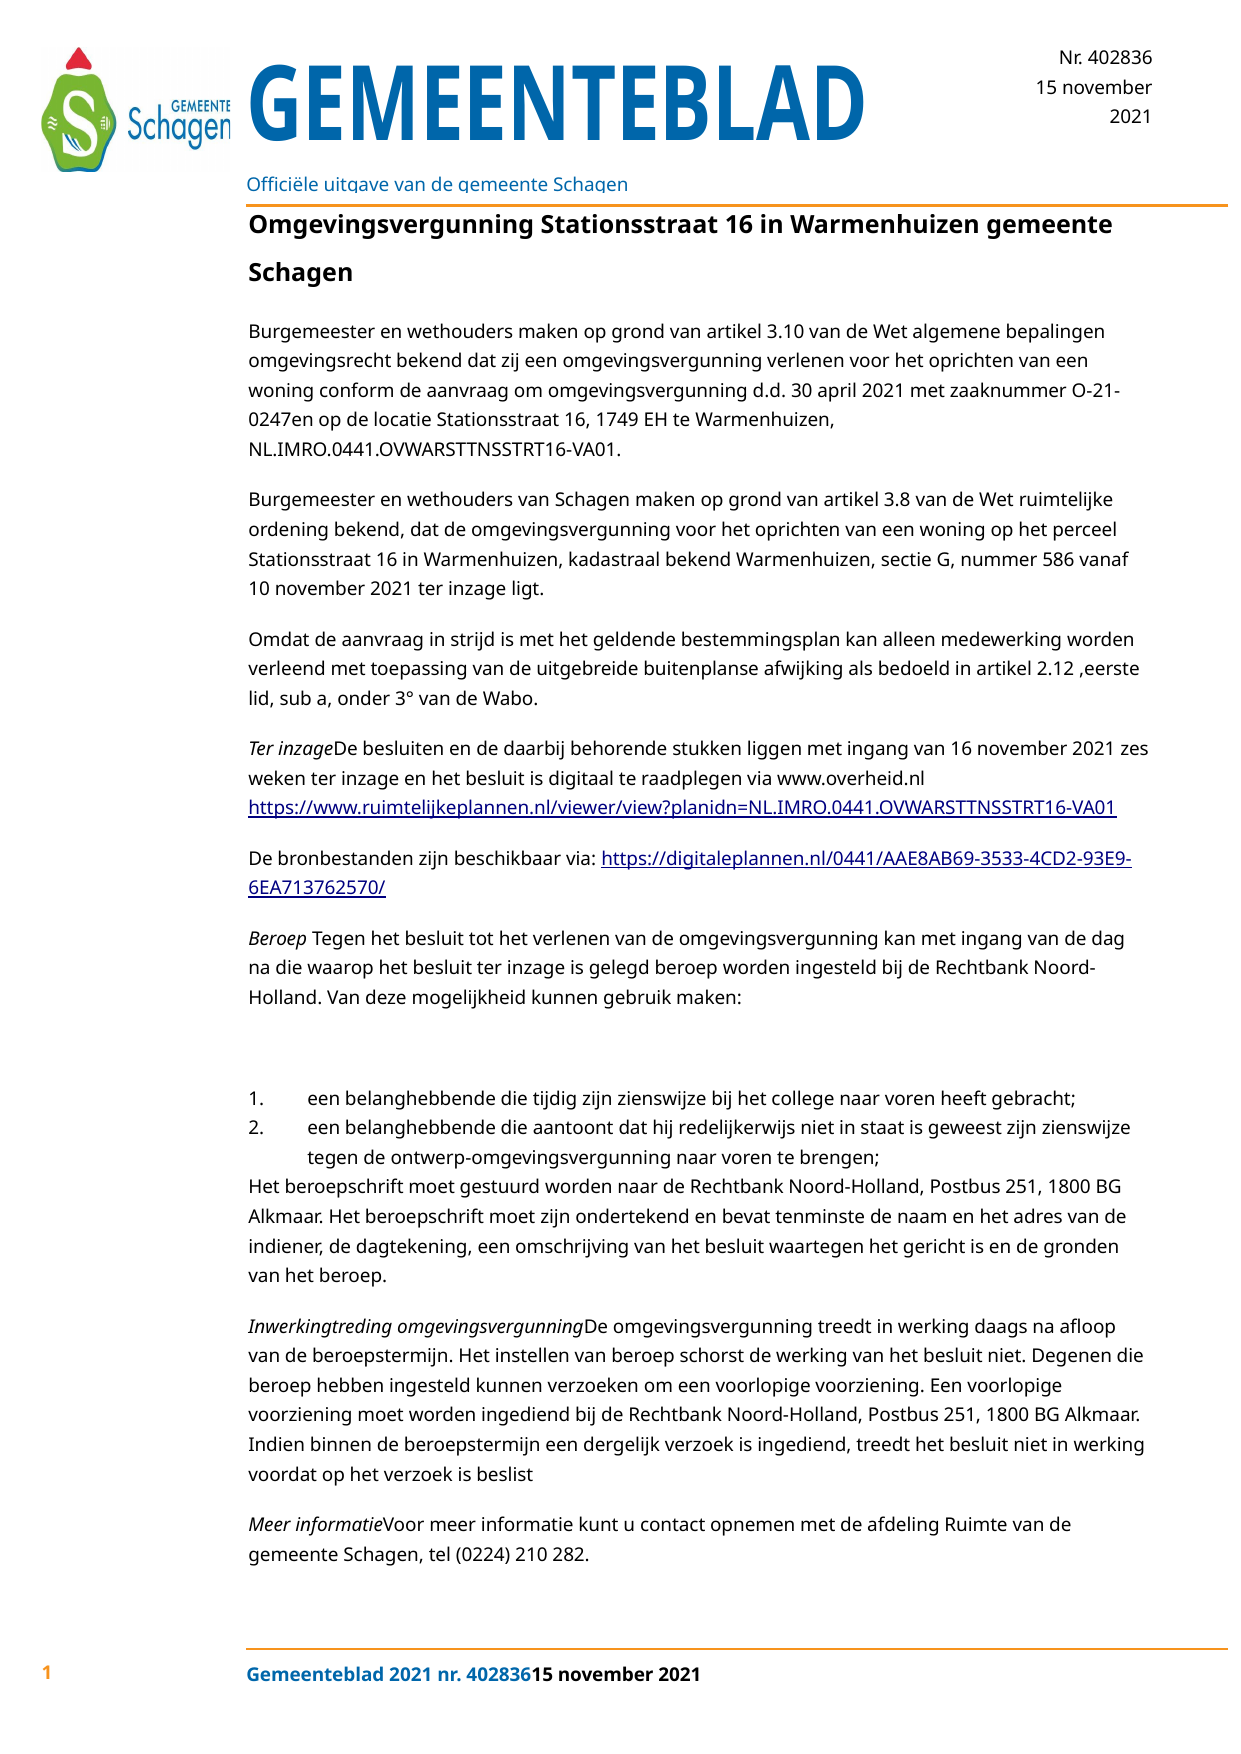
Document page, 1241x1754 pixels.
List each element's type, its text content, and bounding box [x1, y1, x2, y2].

text Omdat de aanvraag in strijd is met het geldende bestemmingsplan kan alleen medewerking worden verleend met toepassing van de uitgebreide buitenplanse afwijking als bedoeld in artikel 2.12 ,eerste lid, sub a, onder 3° van de Wabo. [248, 626, 1152, 711]
text Ter inzageDe besluiten en de daarbij behorende stukken liggen met ingang van 16 november 2021 zes weken ter inzage en het besluit is digitaal te raadplegen via www.overheid.nl https://www.ruimtelijkeplannen.nl/viewer/view?planidn=NL.IMRO.0441.OVWARSTTNSSTRT16-VA01 [248, 735, 1152, 820]
text Omgevingsvergunning Stationsstraat 16 in Warmenhuizen gemeente Schagen [248, 207, 1152, 288]
picture [41, 47, 231, 172]
text Burgemeester en wethouders maken op grond van artikel 3.10 van de Wet algemene bepalingen omgevingsrecht bekend dat zij een omgevingsvergunning verlenen voor het oprichten van een woning conform de aanvraag om omgevingsvergunning d.d. 30 april 2021 met zaaknummer O-21-0247en op de locatie Stationsstraat 16, 1749 EH te Warmenhuizen, NL.IMRO.0441.OVWARSTTNSSTRT16-VA01. [248, 318, 1152, 462]
text Burgemeester en wethouders van Schagen maken op grond van artikel 3.8 van de Wet ruimtelijke ordening bekend, dat de omgevingsvergunning voor het oprichten van een woning op het perceel Stationsstraat 16 in Warmenhuizen, kadastraal bekend Warmenhuizen, sectie G, nummer 586 vanaf 10 november 2021 ter inzage ligt. [248, 487, 1152, 601]
text Meer informatieVoor meer informatie kunt u contact opnemen met de afdeling Ruimte van de gemeente Schagen, tel (0224) 210 282. [248, 1511, 1152, 1567]
list een belanghebbende die aantoont dat hij redelijkerwijs niet in staat is geweest zijn zienswijze tegen de ontwerp-omgevingsvergunning naar voren te brengen; [248, 1114, 1152, 1170]
text Het beroepschrift moet gestuurd worden naar de Rechtbank Noord-Holland, Postbus 251, 1800 BG Alkmaar. Het beroepschrift moet zijn ondertekend en bevat tenminste de naam en het adres van de indiener, de dagtekening, een omschrijving van het besluit waartegen het gericht is en de gronden van het beroep. [248, 1174, 1152, 1288]
text Beroep Tegen het besluit tot het verlenen van de omgevingsvergunning kan met ingang van de dag na die waarop het besluit ter inzage is gelegd beroep worden ingesteld bij de Rechtbank Noord-Holland. Van deze mogelijkheid kunnen gebruik maken: [248, 925, 1152, 1010]
text De bronbestanden zijn beschikbaar via: https://digitaleplannen.nl/0441/AAE8AB69-3533-4CD2-93E9-6EA713762570/ [248, 845, 1152, 900]
list een belanghebbende die tijdig zijn zienswijze bij het college naar voren heeft gebracht; [248, 1085, 1152, 1111]
text Inwerkingtreding omgevingsvergunningDe omgevingsvergunning treedt in werking daags na afloop van de beroepstermijn. Het instellen van beroep schorst de werking van het besluit niet. Degenen die beroep hebben ingesteld kunnen verzoeken om een voorlopige voorziening. Een voorlopige voorziening moet worden ingediend bij de Rechtbank Noord-Holland, Postbus 251, 1800 BG Alkmaar. Indien binnen de beroepstermijn een dergelijk verzoek is ingediend, treedt het besluit niet in werking voordat op het verzoek is beslist [248, 1313, 1152, 1487]
